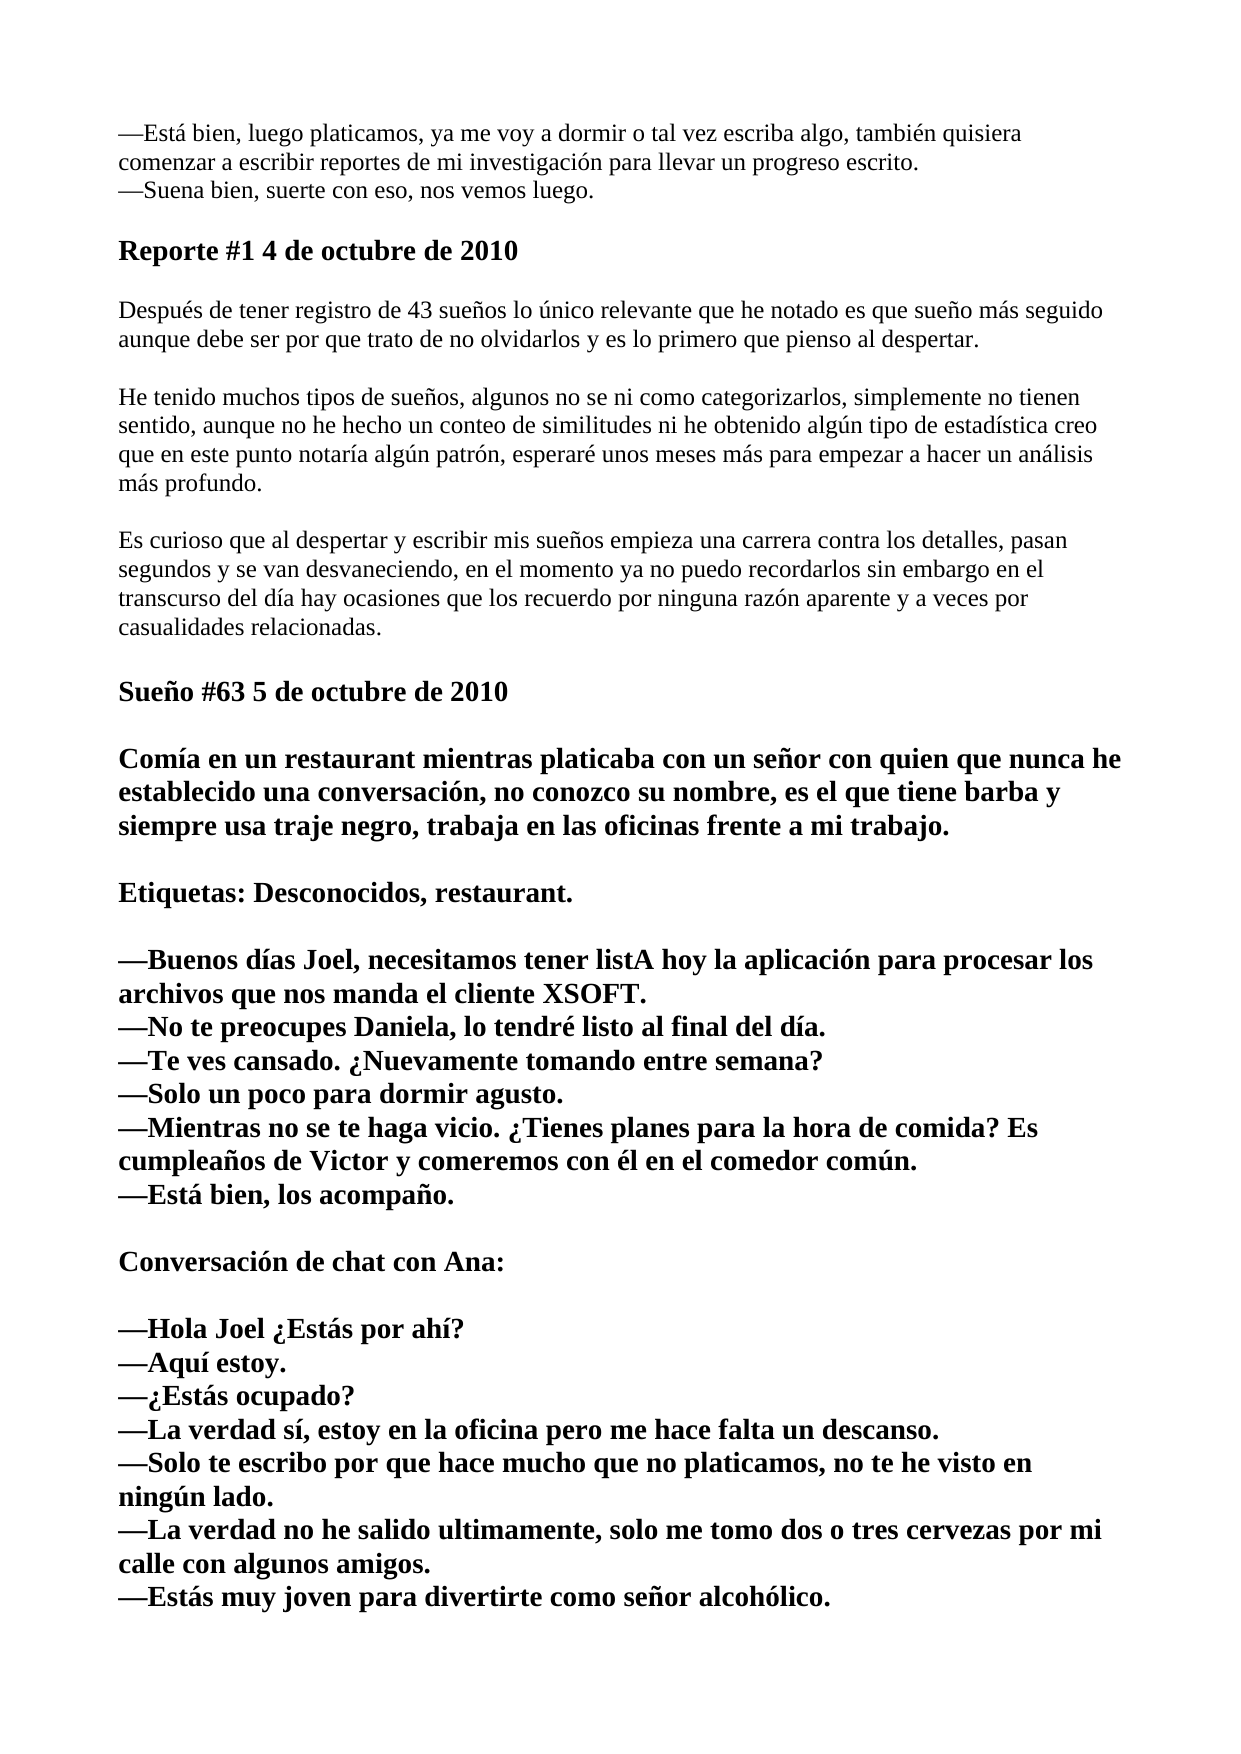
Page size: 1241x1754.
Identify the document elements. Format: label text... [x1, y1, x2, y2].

text Es curioso que al despertar y escribir mis sueños empieza una carrera contra los detalles, pasan segundos y se van desvaneciendo, en el momento ya no puedo recordarlos sin embargo en el transcurso del día hay ocasiones que los recuerdo por ninguna razón aparente y a veces por casualidades relacionadas. [118, 525, 1122, 640]
subtitle —Aquí estoy. [118, 1345, 1122, 1378]
subtitle —Hola Joel ¿Estás por ahí? [118, 1311, 1122, 1345]
subtitle —Está bien, los acompaño. [118, 1177, 1122, 1211]
subtitle —Solo un poco para dormir agusto. [118, 1076, 1122, 1110]
subtitle Conversación de chat con Ana: [118, 1244, 1122, 1278]
subtitle —Te ves cansado. ¿Nuevamente tomando entre semana? [118, 1043, 1122, 1076]
subtitle —La verdad no he salido ultimamente, solo me tomo dos o tres cervezas por mi calle con algunos amigos. [118, 1512, 1122, 1579]
subtitle —Buenos días Joel, necesitamos tener listA hoy la aplicación para procesar los archivos que nos manda el cliente XSOFT. [118, 942, 1122, 1009]
subtitle —¿Estás ocupado? [118, 1378, 1122, 1412]
subtitle —No te preocupes Daniela, lo tendré listo al final del día. [118, 1009, 1122, 1043]
text —Suena bien, suerte con eso, nos vemos luego. [118, 176, 1122, 204]
subtitle —La verdad sí, estoy en la oficina pero me hace falta un descanso. [118, 1412, 1122, 1445]
text Después de tener registro de 43 sueños lo único relevante que he notado es que sueño más seguido aunque debe ser por que trato de no olvidarlos y es lo primero que pienso al despertar. [118, 295, 1122, 353]
subtitle Sueño #63 5 de octubre de 2010 [118, 674, 1122, 707]
text —Está bien, luego platicamos, ya me voy a dormir o tal vez escriba algo, también quisiera comenzar a escribir reportes de mi investigación para llevar un progreso escrito. [118, 118, 1122, 176]
text He tenido muchos tipos de sueños, algunos no se ni como categorizarlos, simplemente no tienen sentido, aunque no he hecho un conteo de similitudes ni he obtenido algún tipo de estadística creo que en este punto notaría algún patrón, esperaré unos meses más para empezar a hacer un análisis más profundo. [118, 382, 1122, 497]
subtitle —Estás muy joven para divertirte como señor alcohólico. [118, 1579, 1122, 1613]
subtitle Comía en un restaurant mientras platicaba con un señor con quien que nunca he establecido una conversación, no conozco su nombre, es el que tiene barba y siempre usa traje negro, trabaja en las oficinas frente a mi trabajo. [118, 741, 1122, 842]
subtitle —Mientras no se te haga vicio. ¿Tienes planes para la hora de comida? Es cumpleaños de Victor y comeremos con él en el comedor común. [118, 1110, 1122, 1177]
subtitle Reporte #1 4 de octubre de 2010 [118, 233, 1122, 267]
subtitle —Solo te escribo por que hace mucho que no platicamos, no te he visto en ningún lado. [118, 1445, 1122, 1512]
subtitle Etiquetas: Desconocidos, restaurant. [118, 875, 1122, 909]
